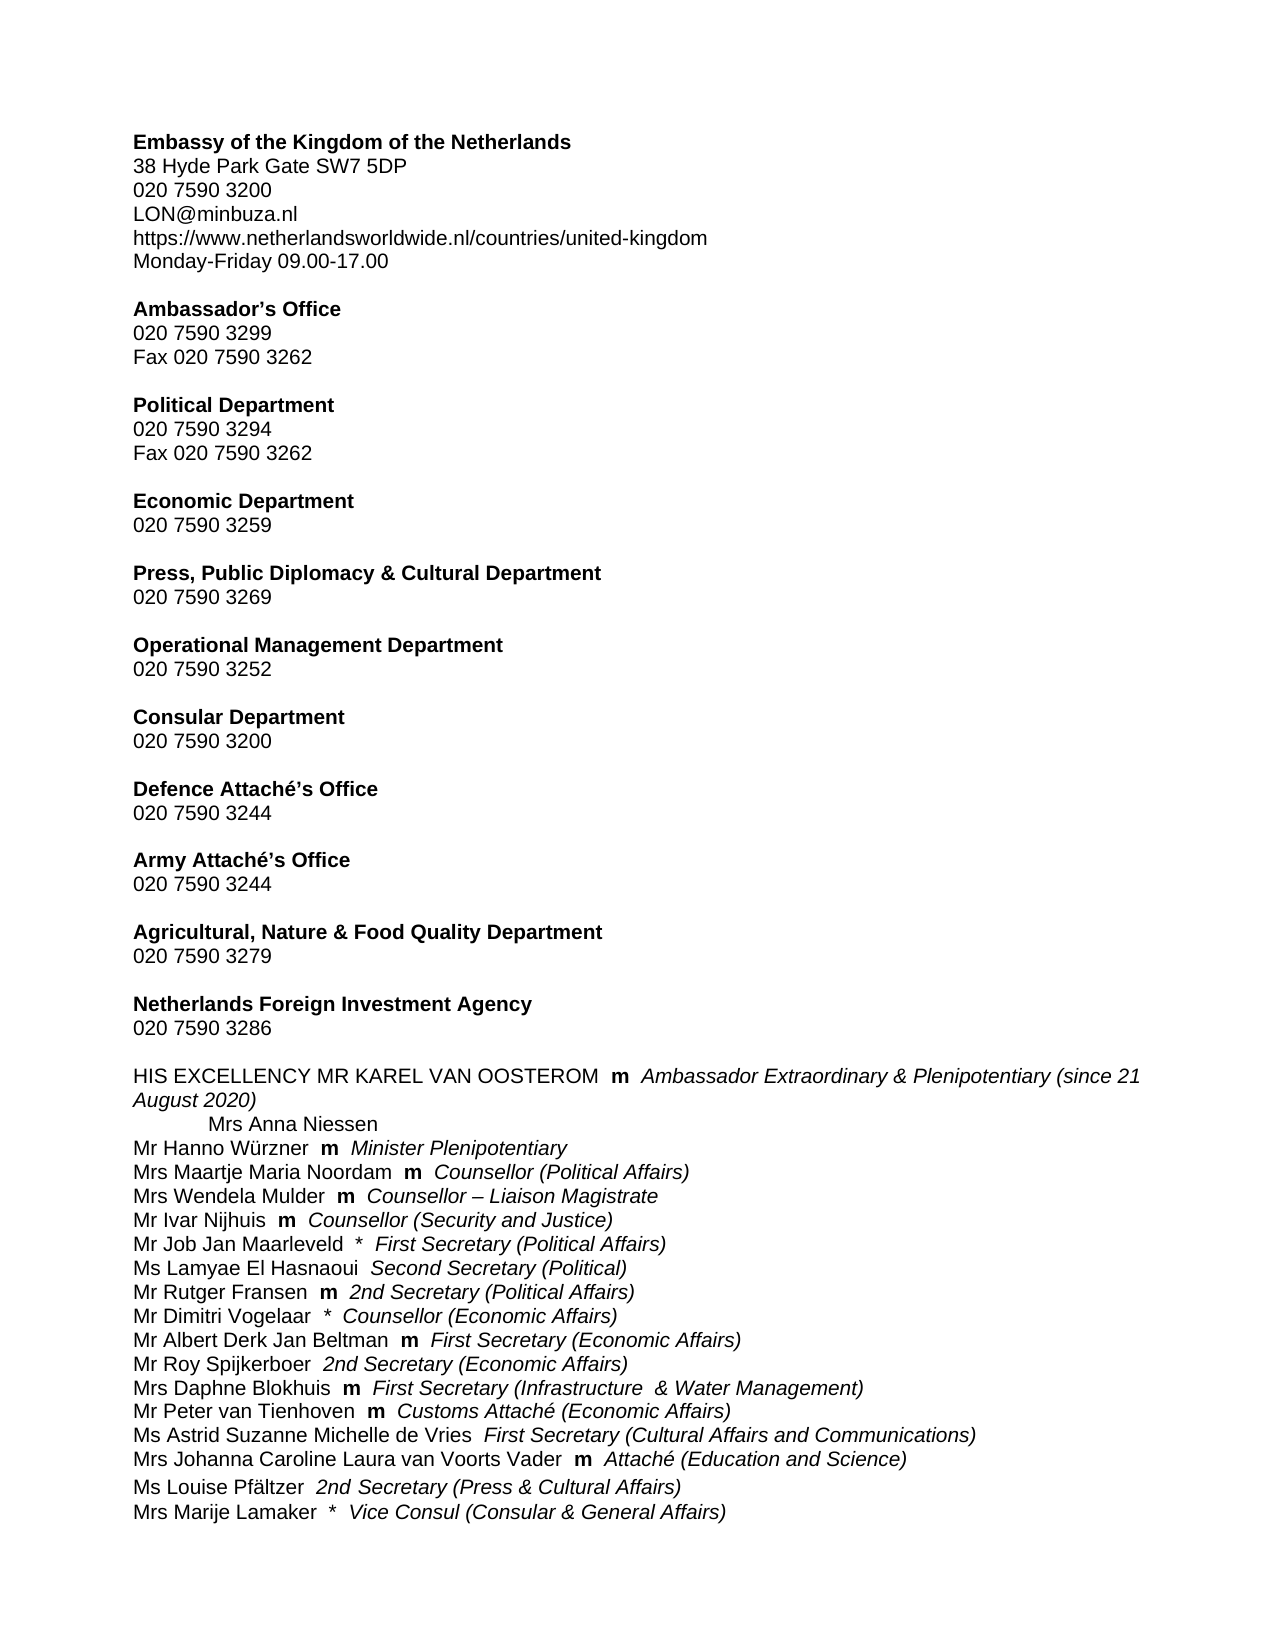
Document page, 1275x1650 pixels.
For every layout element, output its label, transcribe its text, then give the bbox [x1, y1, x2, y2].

text 020 7590 3200 [133, 728, 1181, 752]
text Mrs Wendela Mulder m Counsellor – Liaison Magistrate [133, 1184, 1181, 1208]
text HIS EXCELLENCY MR KAREL VAN OOSTEROM m Ambassador Extraordinary & Plenipotentiary (since 21 August 2020) [133, 1064, 1181, 1112]
text Press, Public Diplomacy & Cultural Department [133, 561, 1181, 585]
text Ms Astrid Suzanne Michelle de Vries First Secretary (Cultural Affairs and Communications) [133, 1423, 1181, 1447]
text Netherlands Foreign Investment Agency [133, 992, 1181, 1016]
text Monday-Friday 09.00-17.00 [133, 249, 1181, 273]
text Agricultural, Nature & Food Quality Department [133, 920, 1181, 944]
text Mrs Marije Lamaker * Vice Consul (Consular & General Affairs) [133, 1500, 1181, 1524]
text Mrs Anna Niessen [133, 1112, 1181, 1136]
text 020 7590 3244 [133, 800, 1181, 824]
text 020 7590 3286 [133, 1016, 1181, 1040]
text Embassy of the Kingdom of the Netherlands [133, 129, 1181, 153]
text Economic Department [133, 489, 1181, 513]
text Consular Department [133, 704, 1181, 728]
text Political Department [133, 393, 1181, 417]
text 020 7590 3259 [133, 513, 1181, 537]
text Mr Dimitri Vogelaar * Counsellor (Economic Affairs) [133, 1303, 1181, 1327]
text Mr Job Jan Maarleveld * First Secretary (Political Affairs) [133, 1232, 1181, 1256]
text 020 7590 3299 [133, 321, 1181, 345]
text Mr Ivar Nijhuis m Counsellor (Security and Justice) [133, 1208, 1181, 1232]
text 020 7590 3279 [133, 944, 1181, 968]
text Ms Lamyae El Hasnaoui Second Secretary (Political) [133, 1256, 1181, 1279]
text Mr Peter van Tienhoven m Customs Attaché (Economic Affairs) [133, 1399, 1181, 1423]
text Mr Hanno Würzner m Minister Plenipotentiary [133, 1136, 1181, 1160]
text 38 Hyde Park Gate SW7 5DP [133, 153, 1181, 177]
text Mrs Johanna Caroline Laura van Voorts Vader m Attaché (Education and Science) [133, 1447, 1181, 1471]
text Defence Attaché’s Office [133, 776, 1181, 800]
text 020 7590 3244 [133, 872, 1181, 896]
text 020 7590 3294 [133, 417, 1181, 441]
text LON@minbuza.nl [133, 201, 1181, 225]
text Fax 020 7590 3262 [133, 441, 1181, 465]
text Mr Roy Spijkerboer 2nd Secretary (Economic Affairs) [133, 1351, 1181, 1375]
text Mrs Daphne Blokhuis m First Secretary (Infrastructure & Water Management) [133, 1375, 1181, 1399]
text Fax 020 7590 3262 [133, 345, 1181, 369]
text Ambassador’s Office [133, 297, 1181, 321]
text Ms Louise Pfältzer 2nd Secretary (Press & Cultural Affairs) [133, 1471, 1181, 1500]
text Mrs Maartje Maria Noordam m Counsellor (Political Affairs) [133, 1160, 1181, 1184]
text 020 7590 3252 [133, 657, 1181, 681]
text https://www.netherlandsworldwide.nl/countries/united-kingdom [133, 225, 1181, 249]
text Operational Management Department [133, 633, 1181, 657]
text 020 7590 3200 [133, 177, 1181, 201]
text 020 7590 3269 [133, 585, 1181, 609]
text Mr Rutger Fransen m 2nd Secretary (Political Affairs) [133, 1279, 1181, 1303]
text Mr Albert Derk Jan Beltman m First Secretary (Economic Affairs) [133, 1327, 1181, 1351]
text Army Attaché’s Office [133, 848, 1181, 872]
